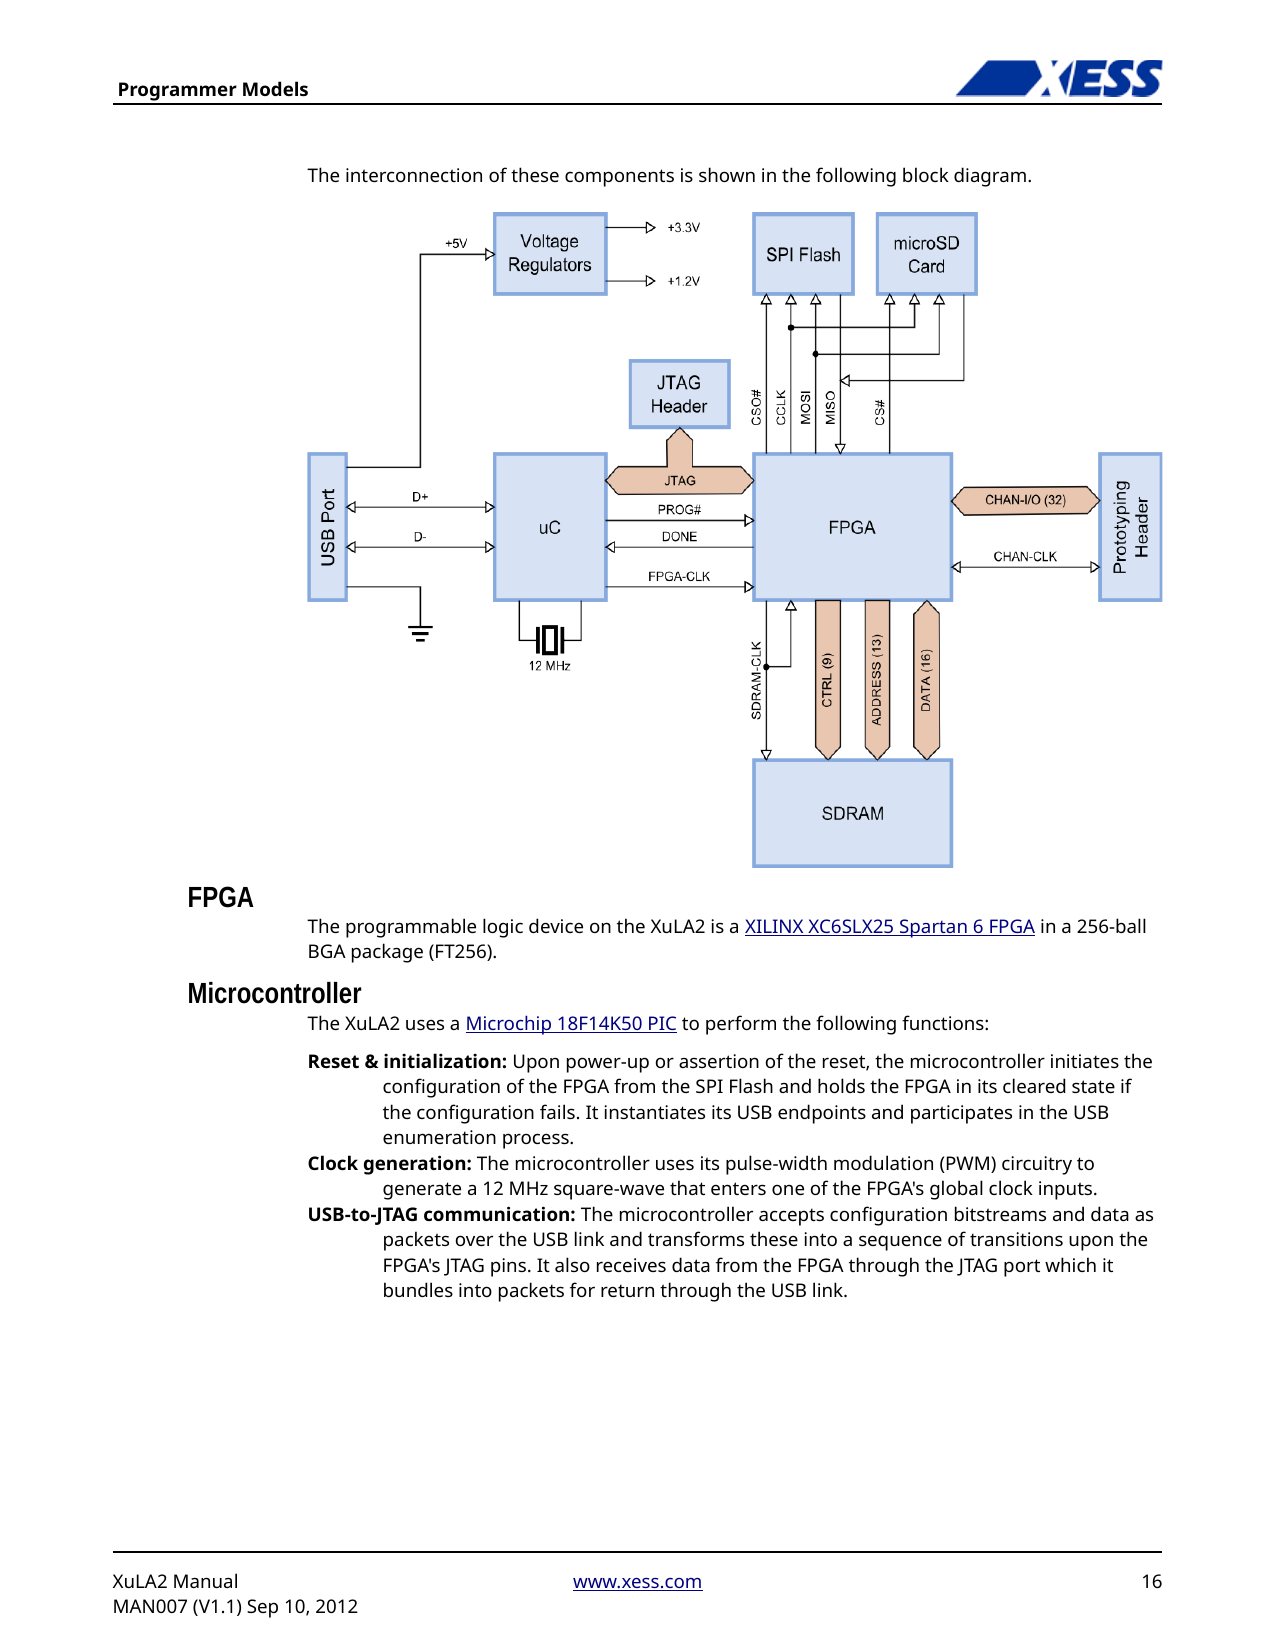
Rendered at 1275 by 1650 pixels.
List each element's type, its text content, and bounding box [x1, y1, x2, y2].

text The XuLA2 uses a Microchip 18F14K50 PIC to perform the following functions: [307, 1010, 1162, 1036]
text The interconnection of these components is shown in the following block diagram. [307, 162, 1162, 187]
text Reset & initialization: Upon power-up or assertion of the reset, the microcontroller initiates the configuration of the FPGA from the SPI Flash and holds the FPGA in its cleared state if the configuration fails. It instantiates its USB endpoints and participates in the USB enumeration process. [307, 1048, 1162, 1150]
picture [955, 60, 1163, 97]
text USB-to-JTAG communication: The microcontroller accepts configuration bitstreams and data as packets over the USB link and transforms these into a sequence of transitions upon the FPGA's JTAG pins. It also receives data from the FPGA through the JTAG port which it bundles into packets for return through the USB link. [307, 1201, 1162, 1303]
text Clock generation: The microcontroller uses its pulse-width modulation (PWM) circuitry to generate a 12 MHz square-wave that enters one of the FPGA's global clock inputs. [307, 1150, 1162, 1201]
text The programmable logic device on the XuLA2 is a XILINX XC6SLX25 Spartan 6 FPGA in a 256-ball BGA package (FT256). [307, 913, 1162, 964]
subtitle FPGA [187, 880, 1162, 913]
subtitle Microcontroller [187, 977, 1162, 1010]
picture [307, 212, 1163, 868]
